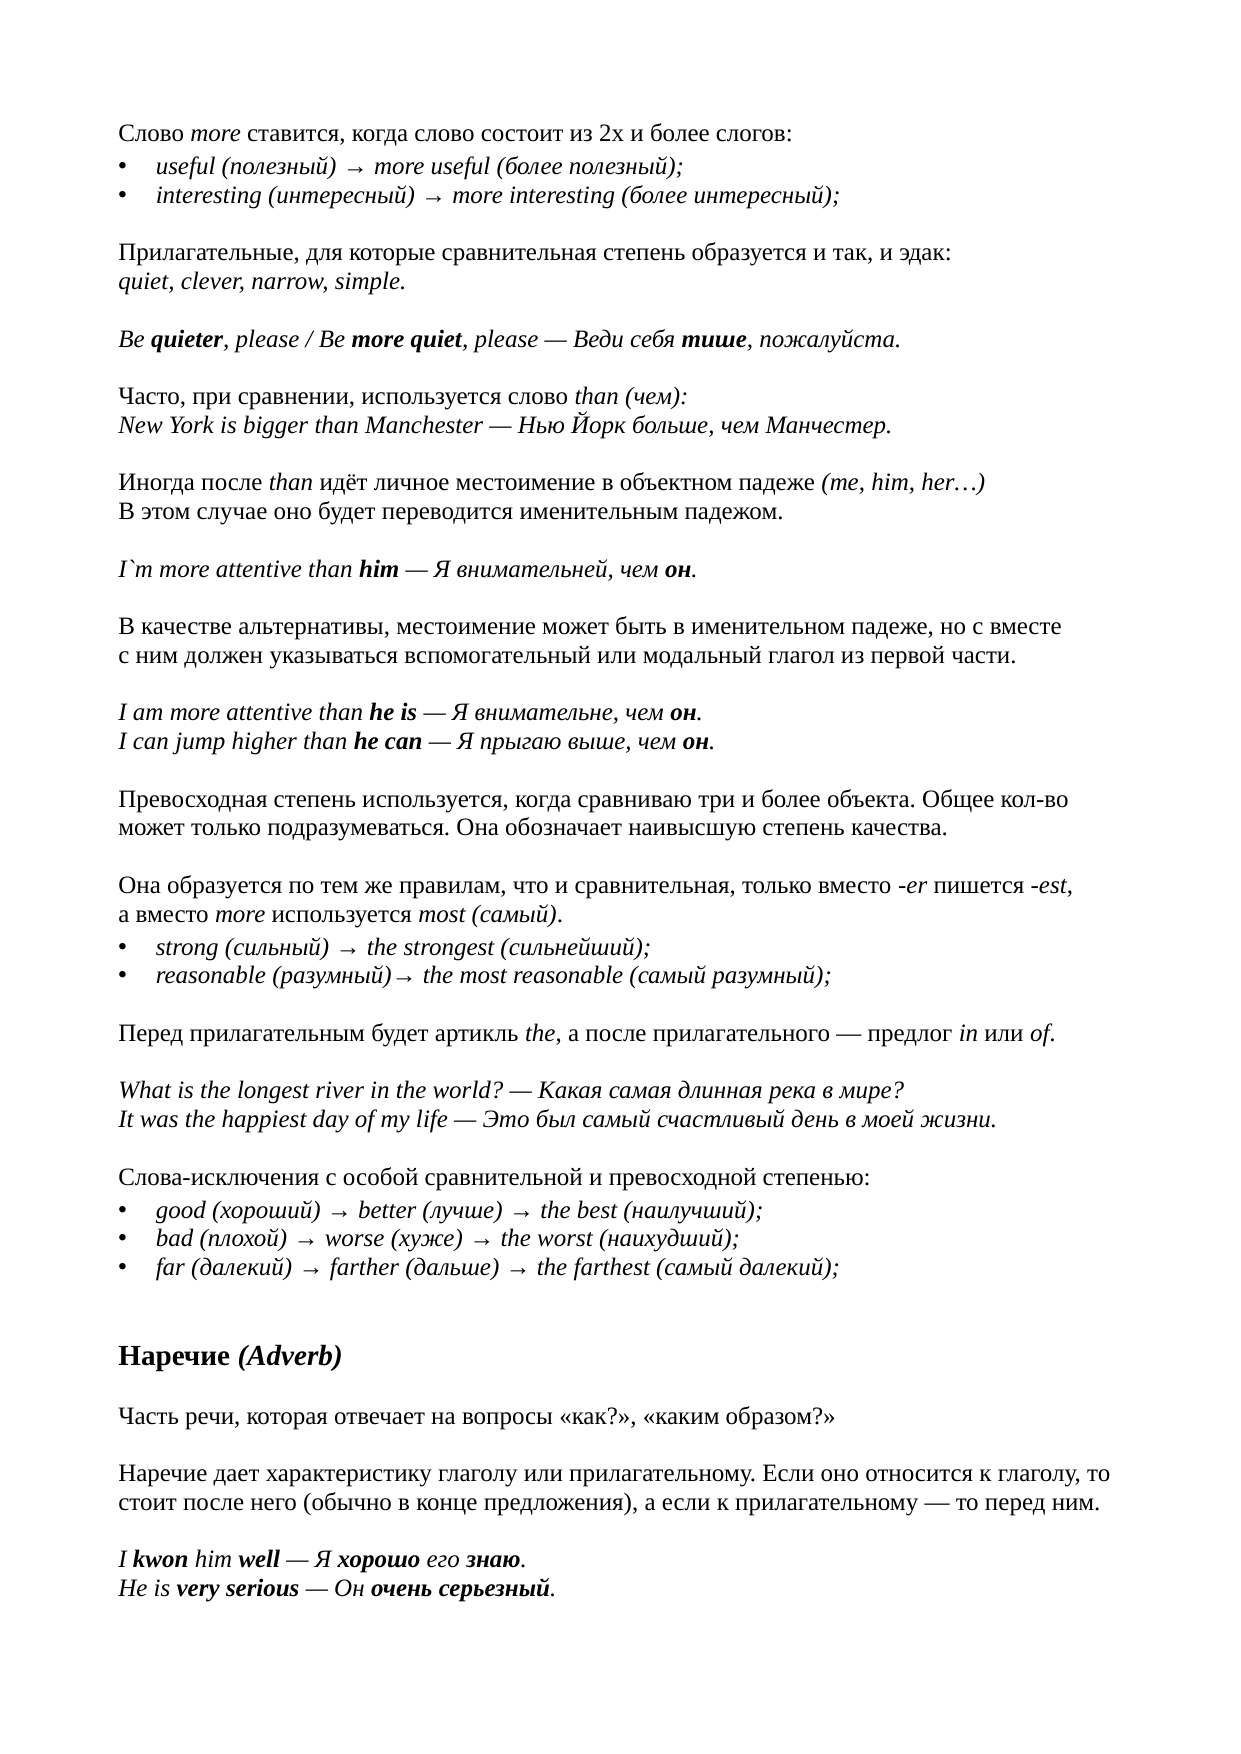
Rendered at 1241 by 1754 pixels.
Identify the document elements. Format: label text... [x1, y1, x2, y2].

text с ним должен указываться вспомогательный или модальный глагол из первой части. [118, 640, 1122, 669]
list useful (полезный) → more useful (более полезный); [118, 151, 1122, 180]
list reasonable (разумный)→ the most reasonable (самый разумный); [118, 960, 1122, 989]
text Перед прилагательным будет артикль the, а после прилагательного — предлог in или of. [118, 1018, 1122, 1047]
text I can jump higher than he can — Я прыгаю выше, чем он. [118, 726, 1122, 755]
list bad (плохой) → worse (хуже) → the worst (наихудший); [118, 1223, 1122, 1252]
text Наречие дает характеристику глаголу или прилагательному. Если оно относится к глаголу, то стоит после него (обычно в конце предложения), а если к прилагательному — то перед ним. [118, 1458, 1122, 1516]
text I`m more attentive than him — Я внимательней, чем он. [118, 554, 1122, 582]
text В этом случае оно будет переводится именительным падежом. [118, 496, 1122, 525]
text Слово more ставится, когда слово состоит из 2х и более слогов: [118, 118, 1122, 147]
list good (хороший) → better (лучше) → the best (наилучший); [118, 1195, 1122, 1223]
text Прилагательные, для которые сравнительная степень образуется и так, и эдак: [118, 237, 1122, 266]
text Превосходная степень используется, когда сравниваю три и более объекта. Общее кол-во может только подразумеваться. Она обозначает наивысшую степень качества. [118, 784, 1122, 841]
text Иногда после than идёт личное местоимение в объектном падеже (me, him, her…) [118, 467, 1122, 496]
text What is the longest river in the world? — Какая самая длинная река в мире? [118, 1075, 1122, 1104]
text Be quieter, please / Be more quiet, please — Веди себя тише, пожалуйста. [118, 324, 1122, 352]
text I am more attentive than he is — Я внимательне, чем он. [118, 697, 1122, 726]
text Слова-исключения с особой сравнительной и превосходной степенью: [118, 1162, 1122, 1190]
list far (далекий) → farther (дальше) → the farthest (самый далекий); [118, 1252, 1122, 1281]
text He is very serious — Он очень серьезный. [118, 1573, 1122, 1602]
text New York is bigger than Manchester — Нью Йорк больше, чем Манчестер. [118, 410, 1122, 439]
text Она образуется по тем же правилам, что и сравнительная, только вместо -er пишется -est, [118, 870, 1122, 899]
text а вместо more используется most (самый). [118, 899, 1122, 927]
list interesting (интересный) → more interesting (более интересный); [118, 180, 1122, 209]
text В качестве альтернативы, местоимение может быть в именительном падеже, но с вместе [118, 611, 1122, 640]
text I kwon him well — Я хорошо его знаю. [118, 1544, 1122, 1573]
text Часто, при сравнении, используется слово than (чем): [118, 381, 1122, 410]
list strong (сильный) → the strongest (сильнейший); [118, 932, 1122, 960]
text quiet, clever, narrow, simple. [118, 266, 1122, 295]
text Часть речи, которая отвечает на вопросы «как?», «каким образом?» [118, 1401, 1122, 1429]
text Наречие (Adverb) [118, 1338, 1122, 1372]
text It was the happiest day of my life — Это был самый счастливый день в моей жизни. [118, 1104, 1122, 1133]
